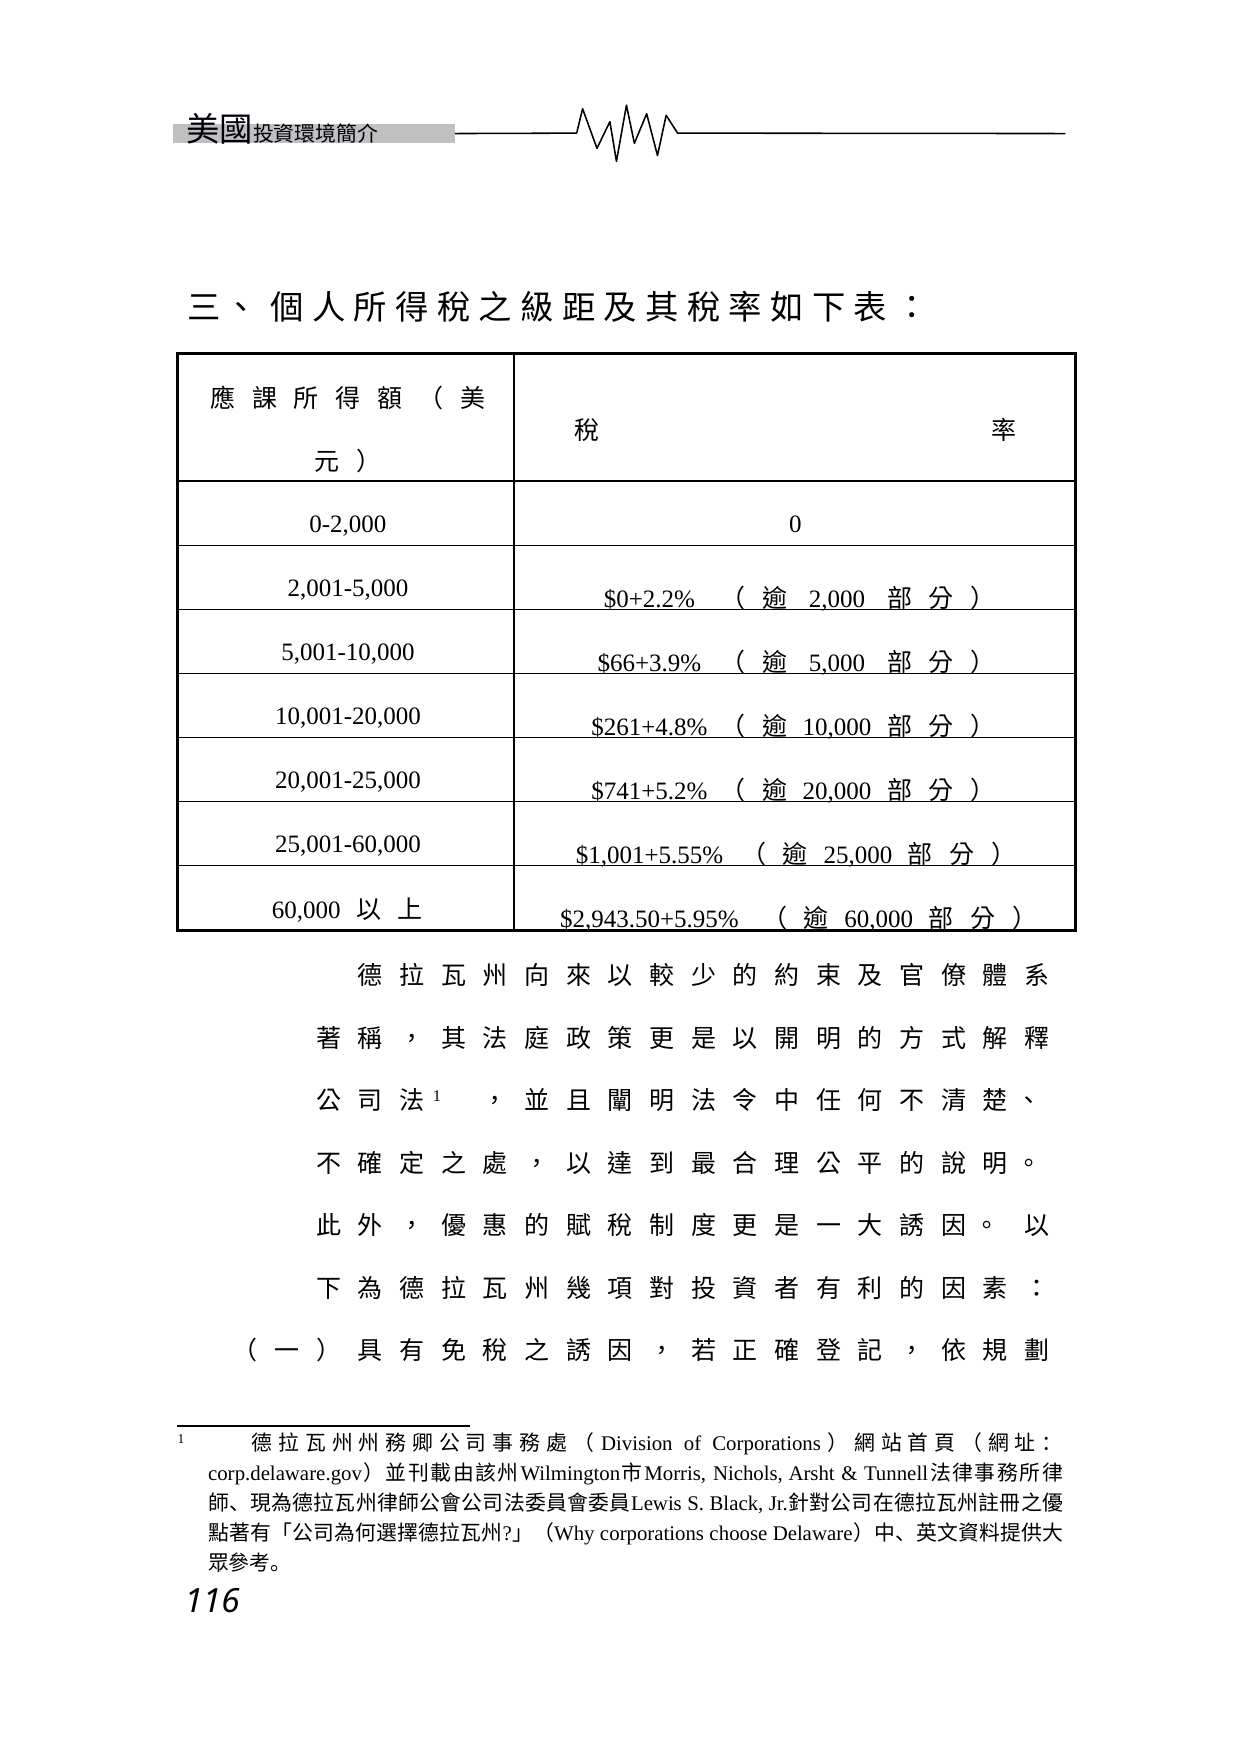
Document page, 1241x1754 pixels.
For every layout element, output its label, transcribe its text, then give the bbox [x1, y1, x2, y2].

text 德拉瓦州州務卿公司事務處（Division of Corporations）網站首頁（網址：corp.delaware.gov）並刊載由該州Wilmington市Morris, Nichols, Arsht & Tunnell法律事務所律師、現為德拉瓦州律師公會公司法委員會委員Lewis S. Black, Jr.針對公司在德拉瓦州註冊之優點著有「公司為何選擇德拉瓦州?」（Why corporations choose Delaware）中、英文資料提供大眾參考。 [177, 1426, 1063, 1577]
table_cell 60,000以上 [179, 866, 513, 929]
table_cell 2,001-5,000 [179, 546, 513, 608]
table_cell 0 [515, 482, 1074, 544]
table_cell 10,001-20,000 [179, 674, 513, 737]
table_cell 5,001-10,000 [179, 610, 513, 673]
table_cell $741+5.2%（逾20,000部分） [515, 738, 1074, 801]
table_header 應課所得額（美元） [179, 355, 513, 480]
text 三、個人所得稅之級距及其稅率如下表： [183, 263, 1058, 326]
table_cell 20,001-25,000 [179, 738, 513, 801]
table_cell 0-2,000 [179, 482, 513, 544]
table_cell $66+3.9%（逾5,000部分） [515, 610, 1074, 673]
table_cell $1,001+5.55%（逾25,000部分） [515, 802, 1074, 865]
table_cell $2,943.50+5.95%（逾60,000部分） [515, 866, 1074, 929]
table_cell $0+2.2%（逾2,000部分） [515, 546, 1074, 608]
text （一）具有免稅之誘因，若正確登記，依規劃 [207, 1307, 1058, 1369]
table_cell $261+4.8%（逾10,000部分） [515, 674, 1074, 737]
text 德拉瓦州向來以較少的約束及官僚體系著稱，其法庭政策更是以開明的方式解釋公司法，並且闡明法令中任何不清楚、不確定之處，以達到最合理公平的說明。此外，優惠的賦稅制度更是一大誘因。以下為德拉瓦州幾項對投資者有利的因素： [281, 932, 1058, 1307]
table_header 稅 率 [515, 355, 1074, 480]
table_cell 25,001-60,000 [179, 802, 513, 865]
